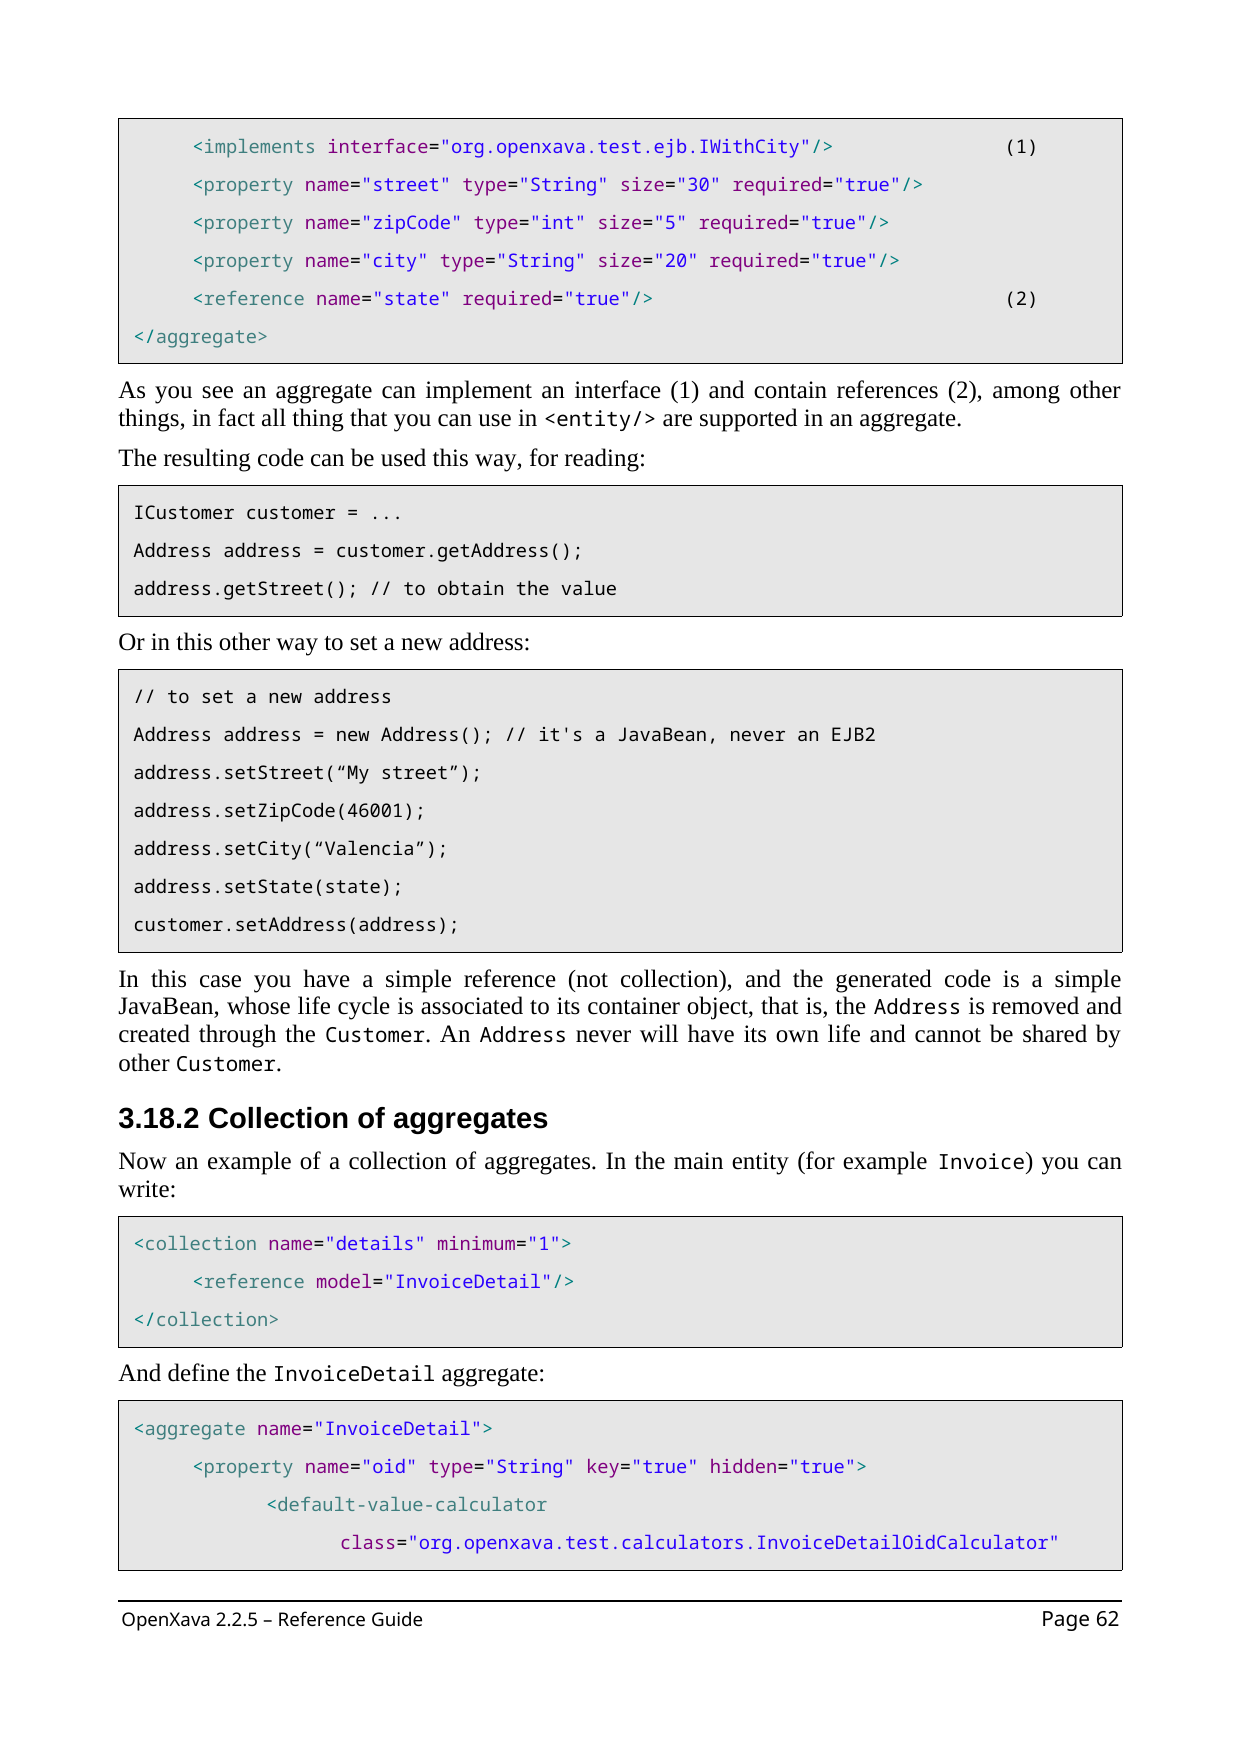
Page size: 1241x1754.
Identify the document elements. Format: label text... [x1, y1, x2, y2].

text The resulting code can be used this way, for reading: [118, 444, 1122, 472]
text Address address = new Address(); // it's a JavaBean, never an EJB2 [119, 707, 1122, 745]
text Or in this other way to set a new address: [118, 628, 1122, 656]
text In this case you have a simple reference (not collection), and the generated code is a simple JavaBean, whose life cycle is associated to its container object, that is, the Address is removed and created through the Customer. An Address never will have its own life and cannot be shared by other Customer. [118, 965, 1122, 1077]
text address.getStreet(); // to obtain the value [119, 561, 1122, 616]
text <default-value-calculator [119, 1476, 1122, 1514]
text Now an example of a collection of aggregates. In the main entity (for example Invoice) you can write: [118, 1147, 1122, 1203]
text ICustomer customer = ... [119, 486, 1122, 523]
text <implements interface="org.openxava.test.ejb.IWithCity"/> (1) [119, 119, 1122, 156]
text address.setStreet(“My street”); [119, 745, 1122, 783]
text </aggregate> [119, 308, 1122, 363]
text <collection name="details" minimum="1"> [119, 1217, 1122, 1254]
text class="org.openxava.test.calculators.InvoiceDetailOidCalculator" [119, 1514, 1122, 1570]
text And define the InvoiceDetail aggregate: [118, 1359, 1122, 1388]
text address.setCity(“Valencia”); [119, 821, 1122, 859]
text <property name="city" type="String" size="20" required="true"/> [119, 232, 1122, 270]
text <reference name="state" required="true"/> (2) [119, 270, 1122, 308]
subtitle Collection of aggregates [118, 1102, 1122, 1135]
text Address address = customer.getAddress(); [119, 523, 1122, 561]
text <reference model="InvoiceDetail"/> [119, 1254, 1122, 1292]
text </collection> [119, 1292, 1122, 1347]
text customer.setAddress(address); [119, 897, 1122, 952]
text <property name="oid" type="String" key="true" hidden="true"> [119, 1438, 1122, 1476]
text address.setState(state); [119, 859, 1122, 897]
text <aggregate name="InvoiceDetail"> [119, 1401, 1122, 1438]
text As you see an aggregate can implement an interface (1) and contain references (2), among other things, in fact all thing that you can use in <entity/> are supported in an aggregate. [118, 376, 1122, 432]
text // to set a new address [119, 670, 1122, 707]
text <property name="street" type="String" size="30" required="true"/> [119, 156, 1122, 194]
text <property name="zipCode" type="int" size="5" required="true"/> [119, 194, 1122, 232]
text address.setZipCode(46001); [119, 783, 1122, 821]
